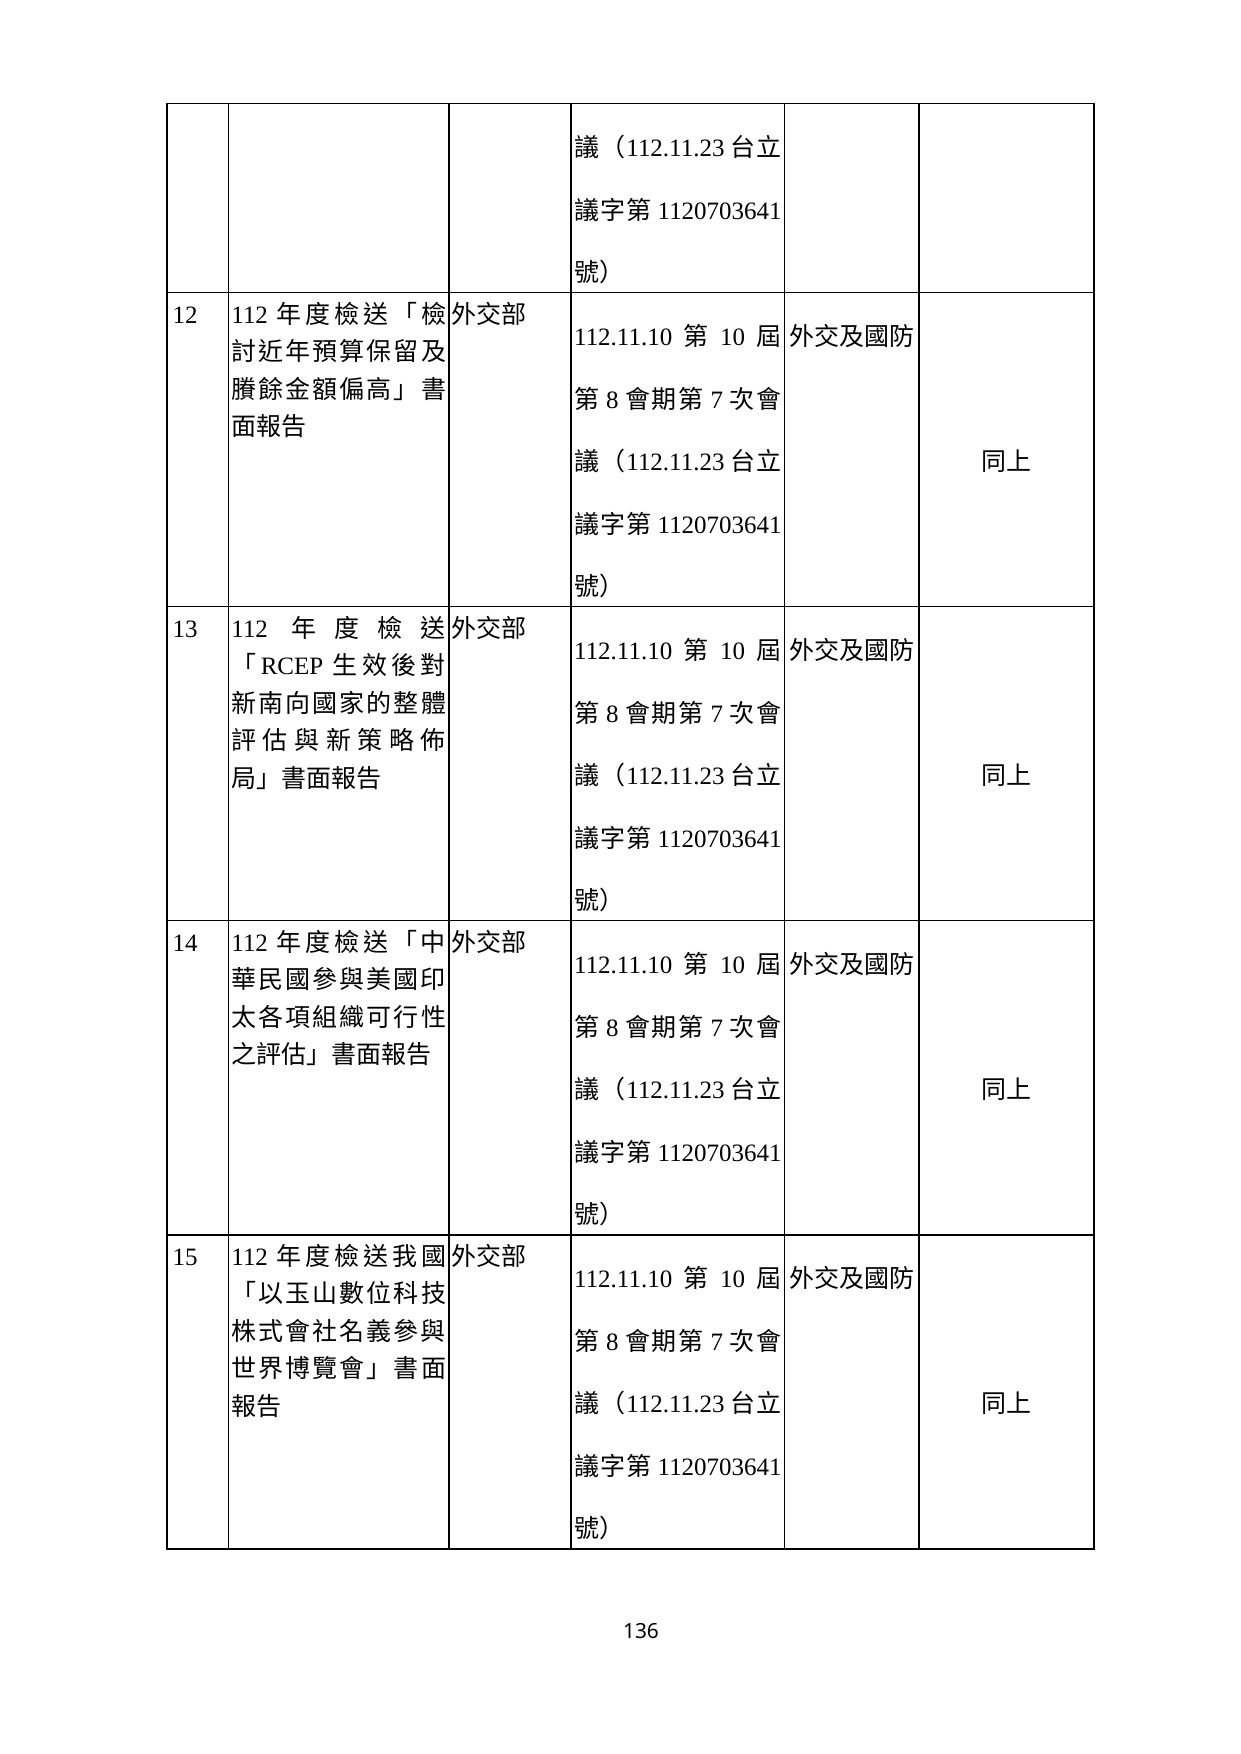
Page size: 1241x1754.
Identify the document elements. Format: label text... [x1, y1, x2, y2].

table_cell 外交部 [450, 607, 570, 920]
table_cell 同上 [920, 921, 1093, 1234]
table_cell 112年度檢送我國「以玉山數位科技株式會社名義參與世界博覽會」書面報告 [229, 1236, 448, 1548]
table_cell 外交部 [450, 293, 570, 606]
table_cell 外交及國防 [785, 1236, 918, 1548]
table_cell 112.11.10第10屆第8會期第7次會議（112.11.23台立議字第1120703641號） [572, 921, 784, 1234]
table_cell [785, 104, 918, 292]
table_cell [168, 607, 228, 920]
table_cell 外交部 [450, 921, 570, 1234]
table_cell [168, 293, 228, 606]
table_cell [920, 104, 1093, 292]
table_cell 112年度檢送「檢討近年預算保留及賸餘金額偏高」書面報告 [229, 293, 448, 606]
table_cell 外交及國防 [785, 293, 918, 606]
table_cell [168, 921, 228, 1234]
table_cell 112.11.10第10屆第8會期第7次會議（112.11.23台立議字第1120703641號） [572, 293, 784, 606]
table_cell [168, 1236, 228, 1548]
table_cell 外交及國防 [785, 607, 918, 920]
table_cell [450, 104, 570, 292]
table_cell 同上 [920, 607, 1093, 920]
table_cell [168, 104, 228, 292]
table_cell 同上 [920, 293, 1093, 606]
table_cell [229, 104, 448, 292]
table_cell 外交部 [450, 1236, 570, 1548]
table_cell 外交及國防 [785, 921, 918, 1234]
table_cell 112年度檢送「RCEP生效後對新南向國家的整體評估與新策略佈局」書面報告 [229, 607, 448, 920]
table_cell 112年度檢送「中華民國參與美國印太各項組織可行性之評估」書面報告 [229, 921, 448, 1234]
table_cell 112.11.10第10屆第8會期第7次會議（112.11.23台立議字第1120703641號） [572, 607, 784, 920]
table_cell 議（112.11.23台立議字第1120703641號） [572, 104, 784, 292]
table_cell 112.11.10第10屆第8會期第7次會議（112.11.23台立議字第1120703641號） [572, 1236, 784, 1548]
table_cell 同上 [920, 1236, 1093, 1548]
